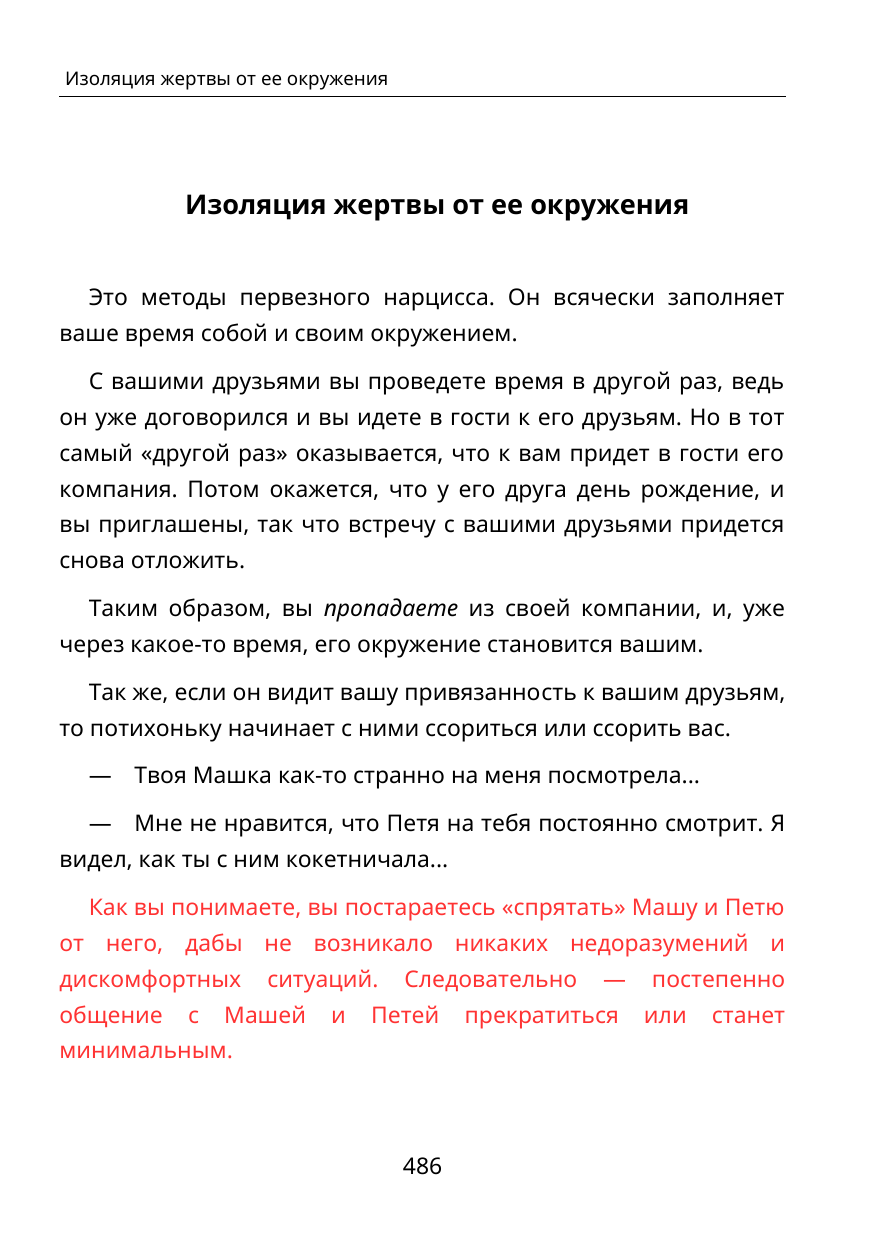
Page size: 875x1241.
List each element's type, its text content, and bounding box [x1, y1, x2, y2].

subtitle Изоляция жертвы от ее окружения [59, 185, 786, 222]
text Таким образом, вы пропадаете из своей компании, и, уже через какое-то время, его окружение становится вашим. [59, 592, 786, 659]
text Так же, если он видит вашу привязанность к вашим друзьям, то потихоньку начинает с ними ссориться или ссорить вас. [59, 676, 786, 743]
text Это методы первезного нарцисса. Он всячески заполняет ваше время собой и своим окружением. [59, 281, 786, 348]
text С вашими друзьями вы проведете время в другой раз, ведь он уже договорился и вы идете в гости к его друзьям. Но в тот самый «другой раз» оказывается, что к вам придет в гости его компания. Потом окажется, что у его друга день рождение, и вы приглашены, так что встречу с вашими друзьями придется снова отложить. [59, 365, 786, 576]
list Твоя Машка как-то странно на меня посмотрела... [59, 759, 786, 791]
text Как вы понимаете, вы постараетесь «спрятать» Машу и Петю от него, дабы не возникало никаких недоразумений и дискомфортных ситуаций. Следовательно — постепенно общение с Машей и Петей прекратиться или станет минимальным. [59, 891, 786, 1066]
list Мне не нравится, что Петя на тебя постоянно смотрит. Я видел, как ты с ним кокетничала... [59, 807, 786, 874]
